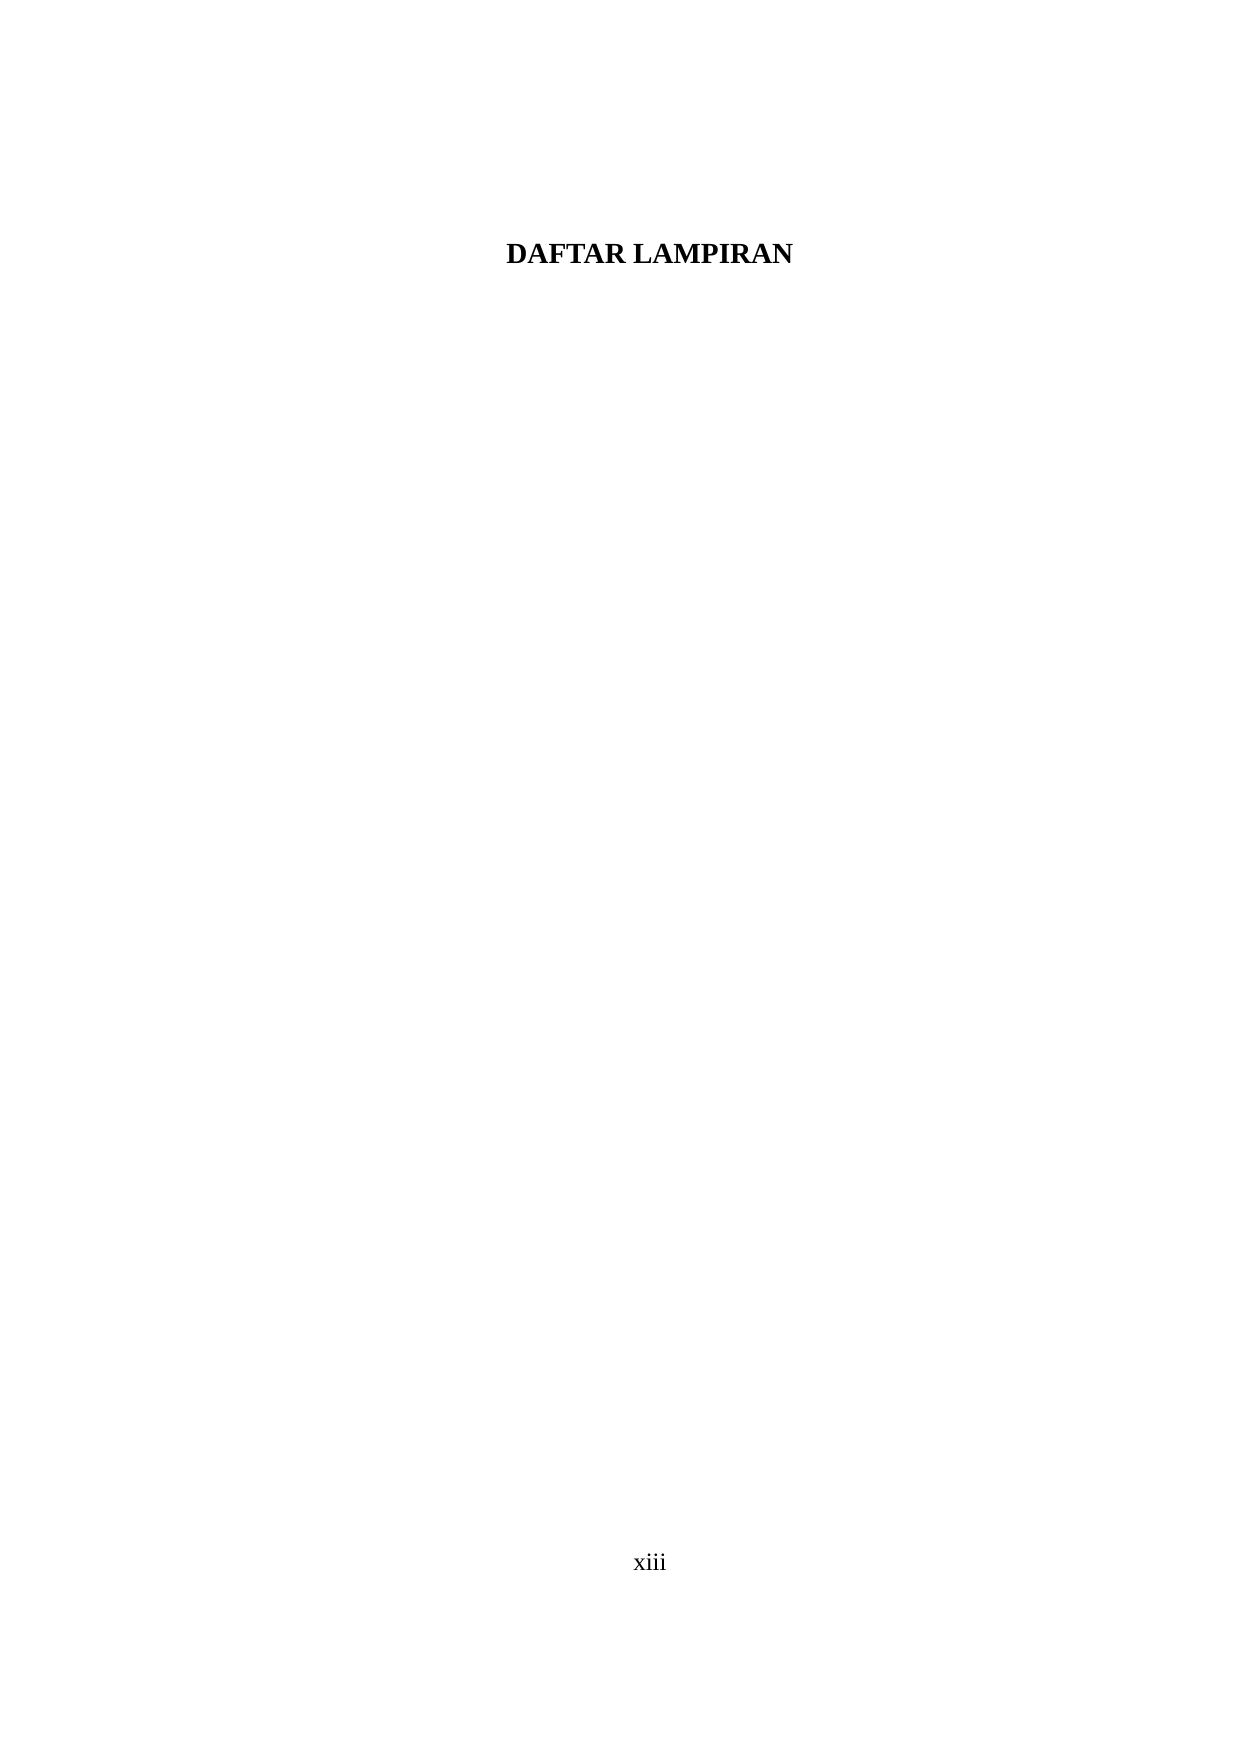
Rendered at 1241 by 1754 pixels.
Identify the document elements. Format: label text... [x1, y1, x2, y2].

subtitle Daftar lampiran [236, 236, 1063, 270]
